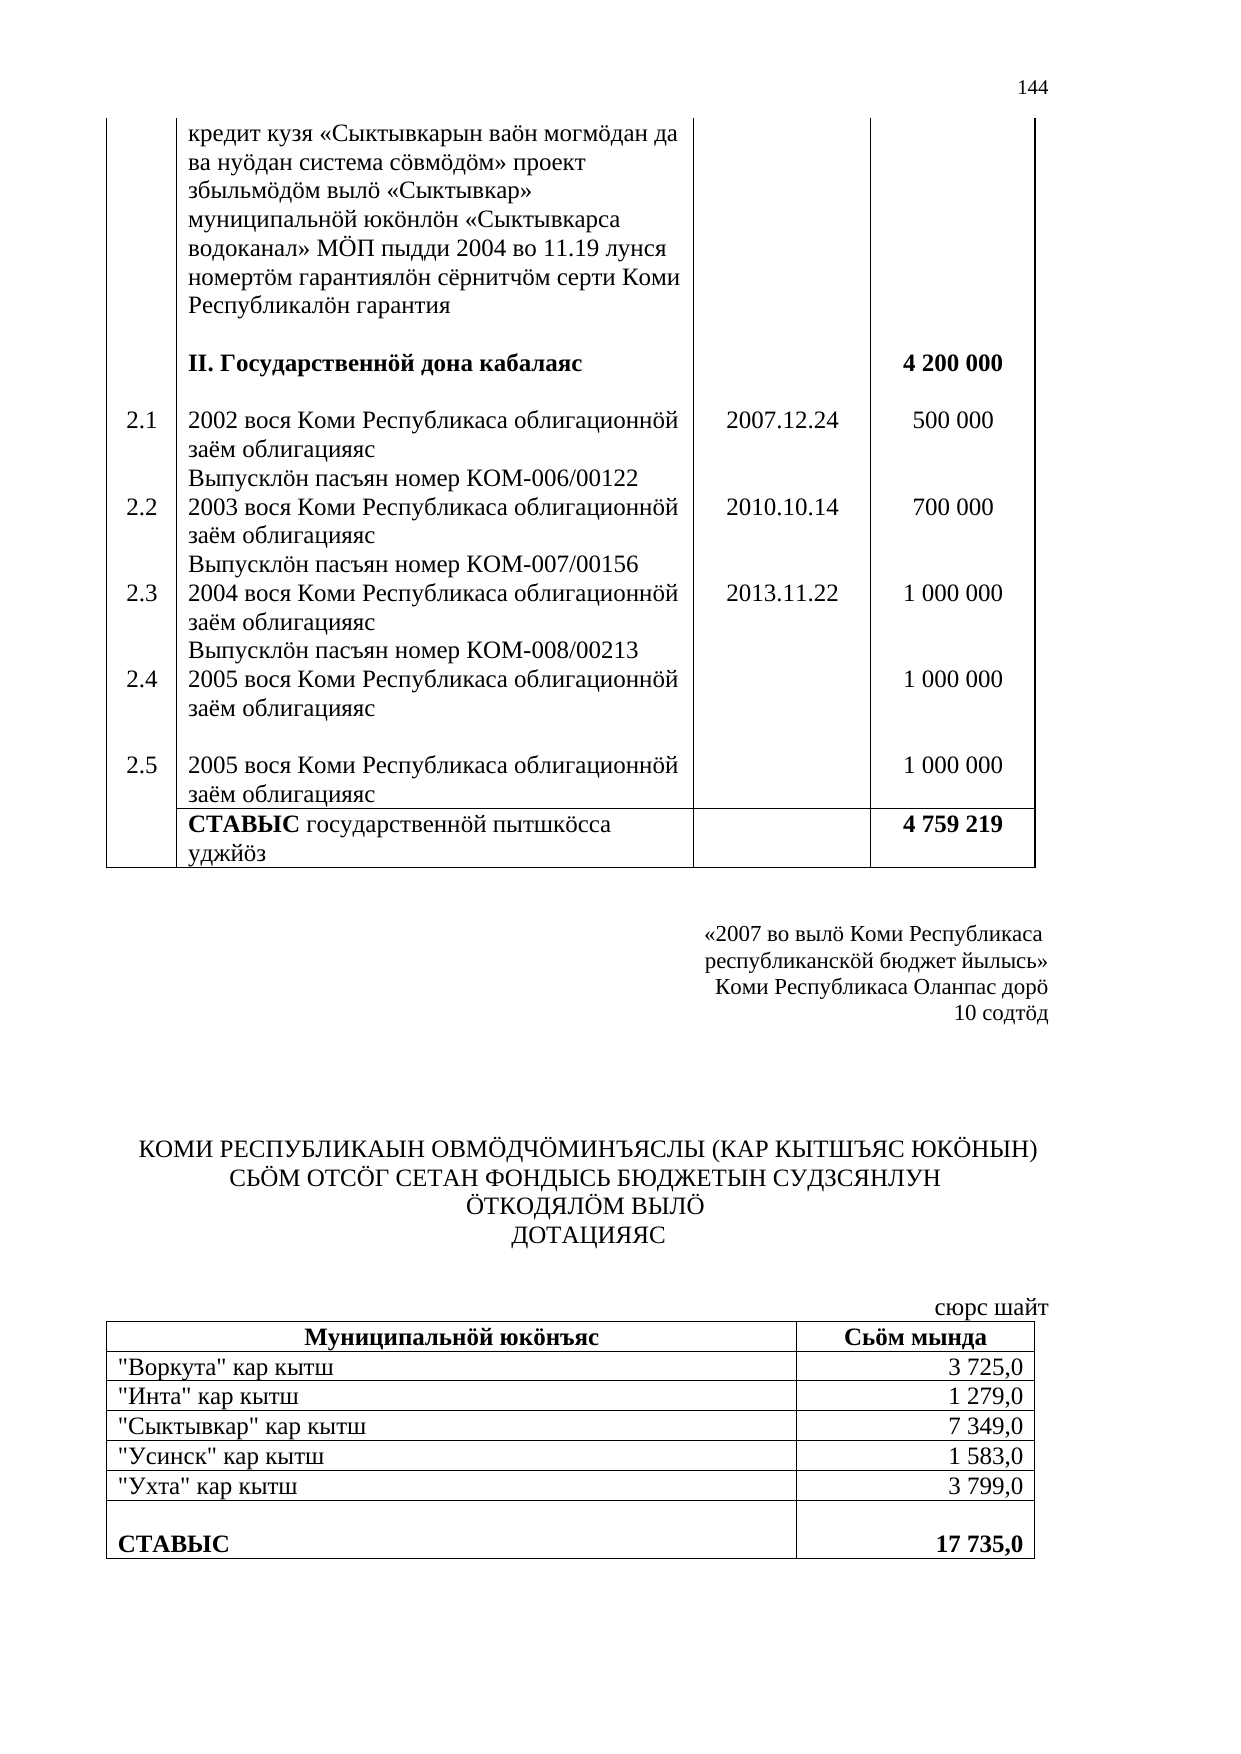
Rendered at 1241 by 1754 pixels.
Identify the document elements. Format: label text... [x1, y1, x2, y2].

table_cell II. Государственнöй дона кабалаяс [177, 348, 693, 406]
table_cell СТАВЫС государственнöй пытшкöсса уджйöз [177, 809, 693, 867]
table_cell 2.1 [107, 406, 176, 492]
table_cell 1 279,0 [797, 1381, 1034, 1410]
text «2007 во вылö Коми Республикаса [118, 920, 1048, 947]
table_cell 4 200 000 [871, 348, 1034, 406]
table_cell 2005 вося Коми Республикаса облигационнöй заём облигацияяс [177, 664, 693, 751]
table_cell "Усинск" кар кытш [107, 1441, 796, 1470]
table_cell 2.4 [107, 664, 176, 751]
table_header Муниципальнöй юкöнъяс [107, 1322, 796, 1351]
text ДОТАЦИЯЯС [118, 1220, 1058, 1249]
table_cell "Сыктывкар" кар кытш [107, 1411, 796, 1440]
table_cell 2.5 [107, 751, 176, 808]
table_header Сьöм мында [797, 1322, 1034, 1351]
table_cell [107, 118, 176, 348]
text КОМИ РЕСПУБЛИКАЫН ОВМÖДЧÖМИНЪЯСЛЫ (КАР КЫТШЪЯС ЮКÖНЫН) СЬÖМ ОТСÖГ СЕТАН ФОНДЫСЬ БЮДЖЕТЫН СУДЗСЯНЛУН [118, 1134, 1058, 1191]
table_cell 2013.11.22 [694, 578, 870, 664]
table_cell "Инта" кар кытш [107, 1381, 796, 1410]
table_cell 2010.10.14 [694, 492, 870, 578]
table_cell 7 349,0 [797, 1411, 1034, 1440]
table_cell 2004 вося Коми Республикаса облигационнöй заём облигацияяс Выпусклöн пасъян номер КОМ-008/00213 [177, 578, 693, 664]
table_cell 2007.12.24 [694, 406, 870, 492]
table_cell 3 799,0 [797, 1471, 1034, 1499]
text ÖТКОДЯЛÖМ ВЫЛÖ [118, 1191, 1058, 1220]
table_cell 2.2 [107, 492, 176, 578]
table_cell [694, 118, 870, 348]
text сюрс шайт [118, 1292, 1048, 1321]
table_cell СТАВЫС [107, 1501, 796, 1558]
text республиканскöй бюджет йылысь» [118, 947, 1048, 973]
table_cell 2.3 [107, 578, 176, 664]
table_cell [694, 664, 870, 751]
table_cell 1 000 000 [871, 751, 1034, 808]
table_cell кредит кузя «Сыктывкарын ваöн могмöдан да ва нуöдан система сöвмöдöм» проект збыльмöдöм вылö «Сыктывкар» муниципальнöй юкöнлöн «Сыктывкарса водоканал» МÖП пыдди 2004 во 11.19 лунся номертöм гарантиялöн сёрнитчöм серти Коми Республикалöн гарантия [177, 118, 693, 348]
table_cell 2003 вося Коми Республикаса облигационнöй заём облигацияяс Выпусклöн пасъян номер КОМ-007/00156 [177, 492, 693, 578]
text 10 содтöд [118, 999, 1048, 1026]
table_cell [694, 348, 870, 406]
table_cell 500 000 [871, 406, 1034, 492]
table_cell [871, 118, 1034, 348]
table_cell "Воркута" кар кытш [107, 1352, 796, 1380]
table_cell 1 000 000 [871, 664, 1034, 751]
table_cell 3 725,0 [797, 1352, 1034, 1380]
text Коми Республикаса Оланпас дорö [118, 973, 1048, 999]
table_cell [694, 809, 870, 867]
table_cell [107, 348, 176, 406]
table_cell "Ухта" кар кытш [107, 1471, 796, 1499]
table_cell 2002 вося Коми Республикаса облигационнöй заём облигацияяс Выпусклöн пасъян номер КОМ-006/00122 [177, 406, 693, 492]
table_cell [107, 808, 176, 867]
table_cell 1 000 000 [871, 578, 1034, 664]
table_cell 1 583,0 [797, 1441, 1034, 1470]
table_cell 17 735,0 [797, 1501, 1034, 1558]
table_cell [694, 751, 870, 808]
table_cell 700 000 [871, 492, 1034, 578]
table_cell 2005 вося Коми Республикаса облигационнöй заём облигацияяс [177, 751, 693, 808]
table_cell 4 759 219 [871, 809, 1034, 867]
